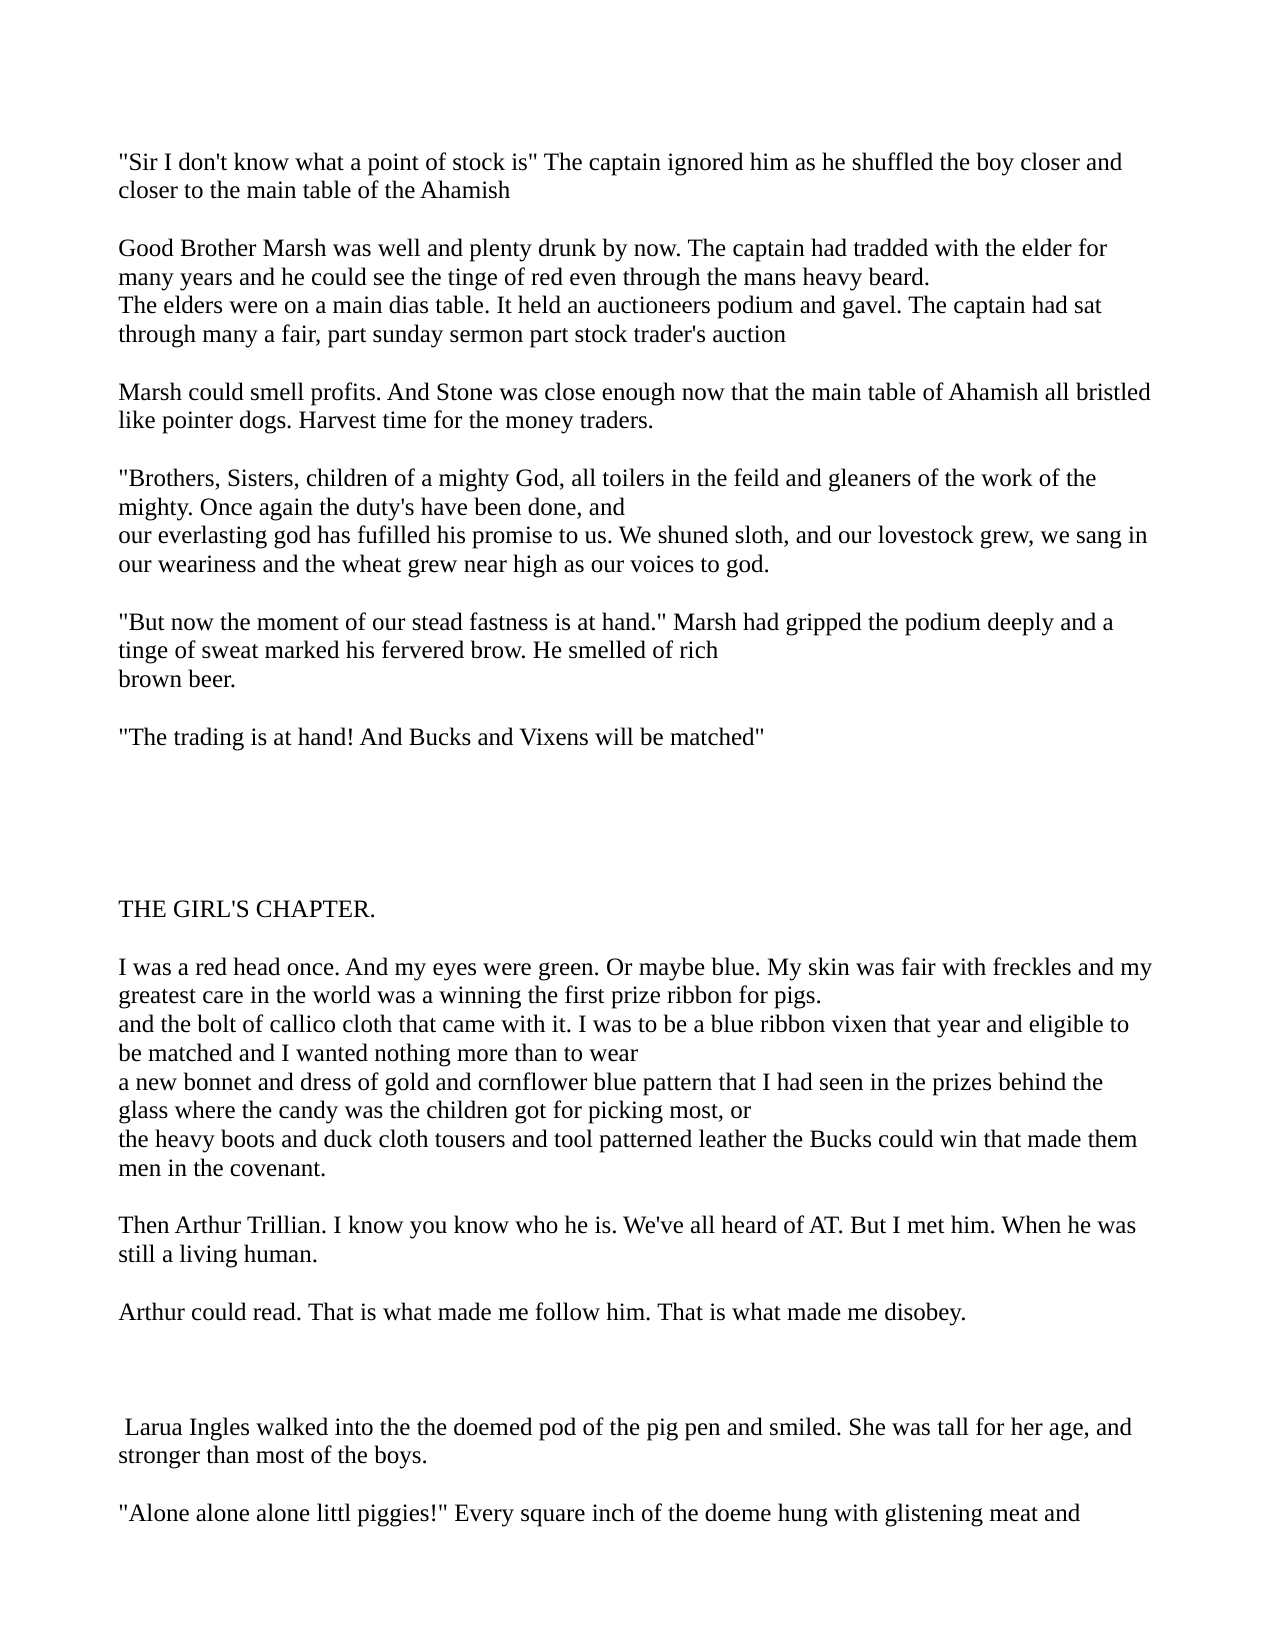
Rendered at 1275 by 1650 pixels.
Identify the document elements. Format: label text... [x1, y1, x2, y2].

text "The trading is at hand! And Bucks and Vixens will be matched" [118, 722, 1157, 751]
text a new bonnet and dress of gold and cornflower blue pattern that I had seen in the prizes behind the glass where the candy was the children got for picking most, or [118, 1067, 1157, 1124]
text "Sir I don't know what a point of stock is" The captain ignored him as he shuffled the boy closer and closer to the main table of the Ahamish [118, 147, 1157, 204]
text The elders were on a main dias table. It held an auctioneers podium and gavel. The captain had sat through many a fair, part sunday sermon part stock trader's auction [118, 291, 1157, 348]
text Good Brother Marsh was well and plenty drunk by now. The captain had tradded with the elder for many years and he could see the tinge of red even through the mans heavy beard. [118, 233, 1157, 291]
text Then Arthur Trillian. I know you know who he is. We've all heard of AT. But I met him. When he was still a living human. [118, 1211, 1157, 1268]
text THE GIRL'S CHAPTER. [118, 894, 1157, 923]
text brown beer. [118, 664, 1157, 693]
text Larua Ingles walked into the the doemed pod of the pig pen and smiled. She was tall for her age, and stronger than most of the boys. [118, 1412, 1157, 1469]
text I was a red head once. And my eyes were green. Or maybe blue. My skin was fair with freckles and my greatest care in the world was a winning the first prize ribbon for pigs. [118, 952, 1157, 1009]
text and the bolt of callico cloth that came with it. I was to be a blue ribbon vixen that year and eligible to be matched and I wanted nothing more than to wear [118, 1009, 1157, 1067]
text "Alone alone alone littl piggies!" Every square inch of the doeme hung with glistening meat and [118, 1498, 1157, 1527]
text the heavy boots and duck cloth tousers and tool patterned leather the Bucks could win that made them men in the covenant. [118, 1124, 1157, 1182]
text our everlasting god has fufilled his promise to us. We shuned sloth, and our lovestock grew, we sang in our weariness and the wheat grew near high as our voices to god. [118, 521, 1157, 578]
text "But now the moment of our stead fastness is at hand." Marsh had gripped the podium deeply and a tinge of sweat marked his fervered brow. He smelled of rich [118, 607, 1157, 664]
text Arthur could read. That is what made me follow him. That is what made me disobey. [118, 1297, 1157, 1326]
text "Brothers, Sisters, children of a mighty God, all toilers in the feild and gleaners of the work of the mighty. Once again the duty's have been done, and [118, 463, 1157, 521]
text Marsh could smell profits. And Stone was close enough now that the main table of Ahamish all bristled like pointer dogs. Harvest time for the money traders. [118, 377, 1157, 434]
